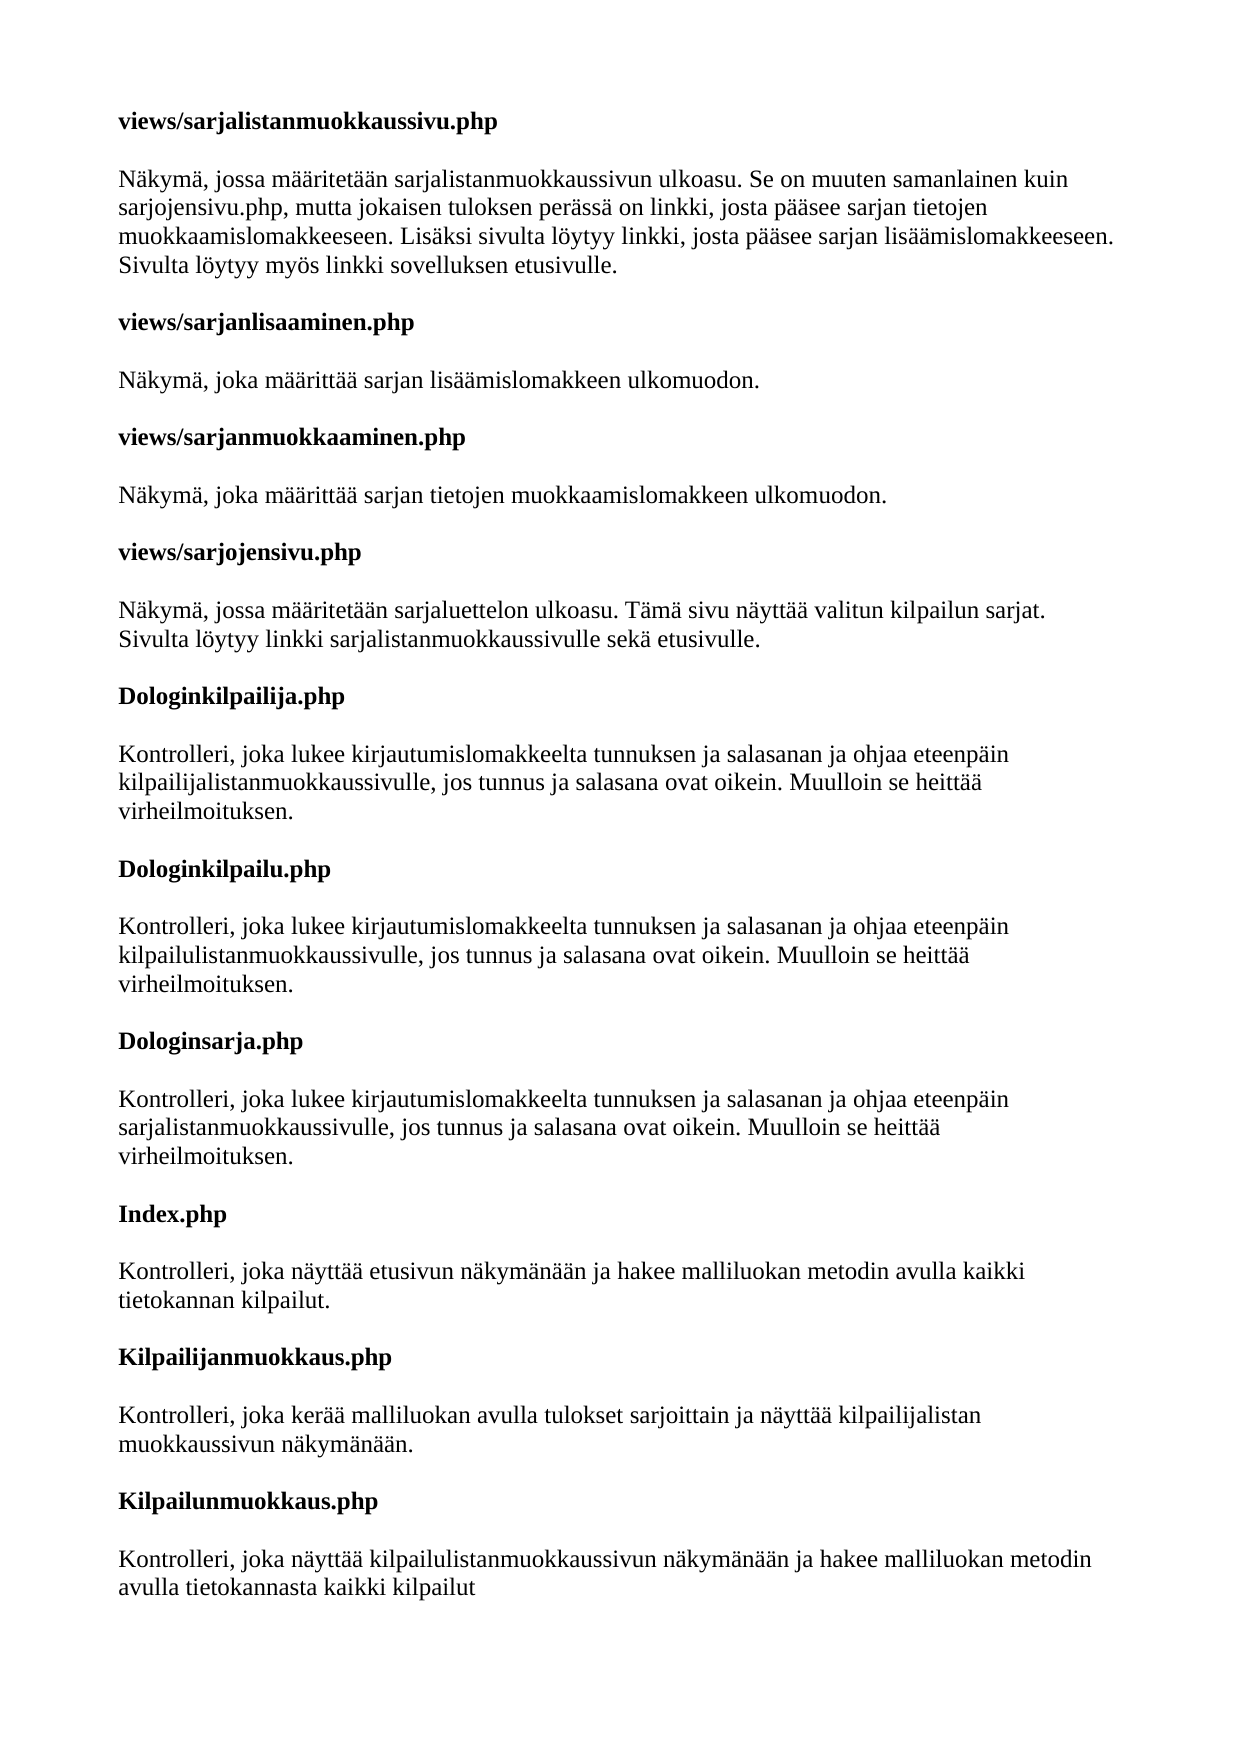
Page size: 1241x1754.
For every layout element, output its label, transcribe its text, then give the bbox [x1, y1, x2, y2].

text views/sarjalistanmuokkaussivu.php [118, 106, 1122, 135]
text Näkymä, jossa määritetään sarjalistanmuokkaussivun ulkoasu. Se on muuten samanlainen kuin sarjojensivu.php, mutta jokaisen tuloksen perässä on linkki, josta pääsee sarjan tietojen muokkaamislomakkeeseen. Lisäksi sivulta löytyy linkki, josta pääsee sarjan lisäämislomakkeeseen. Sivulta löytyy myös linkki sovelluksen etusivulle. [118, 164, 1122, 279]
text Näkymä, joka määrittää sarjan lisäämislomakkeen ulkomuodon. [118, 365, 1122, 394]
text Kilpailunmuokkaus.php [118, 1486, 1122, 1515]
text Näkymä, jossa määritetään sarjaluettelon ulkoasu. Tämä sivu näyttää valitun kilpailun sarjat. Sivulta löytyy linkki sarjalistanmuokkaussivulle sekä etusivulle. [118, 595, 1122, 652]
text Dologinkilpailu.php [118, 854, 1122, 882]
text Kontrolleri, joka lukee kirjautumislomakkeelta tunnuksen ja salasanan ja ohjaa eteenpäin kilpailijalistanmuokkaussivulle, jos tunnus ja salasana ovat oikein. Muulloin se heittää virheilmoituksen. [118, 739, 1122, 825]
text Kilpailijanmuokkaus.php [118, 1342, 1122, 1371]
text Kontrolleri, joka näyttää kilpailulistanmuokkaussivun näkymänään ja hakee malliluokan metodin avulla tietokannasta kaikki kilpailut [118, 1544, 1122, 1601]
text views/sarjojensivu.php [118, 537, 1122, 566]
text Kontrolleri, joka näyttää etusivun näkymänään ja hakee malliluokan metodin avulla kaikki tietokannan kilpailut. [118, 1256, 1122, 1314]
text views/sarjanmuokkaaminen.php [118, 422, 1122, 451]
text Index.php [118, 1199, 1122, 1227]
text views/sarjanlisaaminen.php [118, 307, 1122, 336]
text Dologinsarja.php [118, 1026, 1122, 1055]
text Näkymä, joka määrittää sarjan tietojen muokkaamislomakkeen ulkomuodon. [118, 480, 1122, 509]
text Kontrolleri, joka kerää malliluokan avulla tulokset sarjoittain ja näyttää kilpailijalistan muokkaussivun näkymänään. [118, 1400, 1122, 1457]
text Dologinkilpailija.php [118, 681, 1122, 710]
text Kontrolleri, joka lukee kirjautumislomakkeelta tunnuksen ja salasanan ja ohjaa eteenpäin kilpailulistanmuokkaussivulle, jos tunnus ja salasana ovat oikein. Muulloin se heittää virheilmoituksen. [118, 911, 1122, 997]
text Kontrolleri, joka lukee kirjautumislomakkeelta tunnuksen ja salasanan ja ohjaa eteenpäin sarjalistanmuokkaussivulle, jos tunnus ja salasana ovat oikein. Muulloin se heittää virheilmoituksen. [118, 1084, 1122, 1170]
